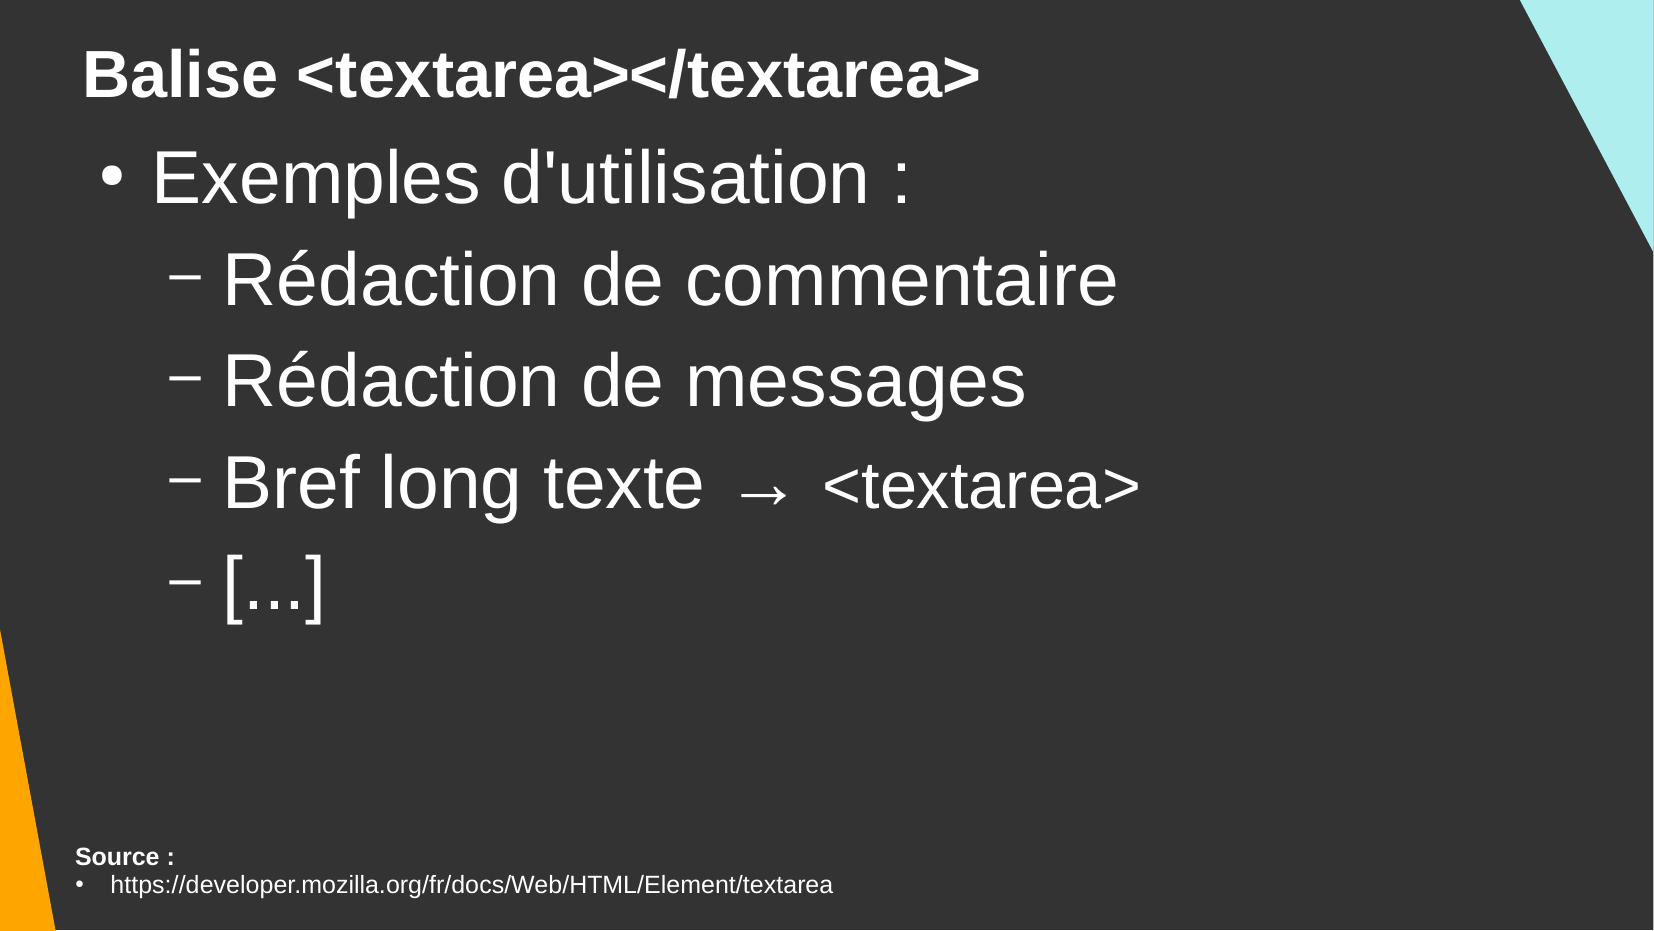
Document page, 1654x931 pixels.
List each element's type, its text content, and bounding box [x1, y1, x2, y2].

text_box [1519, 0, 1654, 254]
text_box [0, 629, 56, 931]
title Balise <textarea></textarea> [82, 37, 1571, 114]
text_box Source : https://developer.mozilla.org/fr/docs/Web/HTML/Element/textarea [60, 835, 1546, 907]
list Exemples d'utilisation : Rédaction de commentaire Rédaction de messages Bref long texte → <textarea> [...] [80, 135, 1605, 798]
